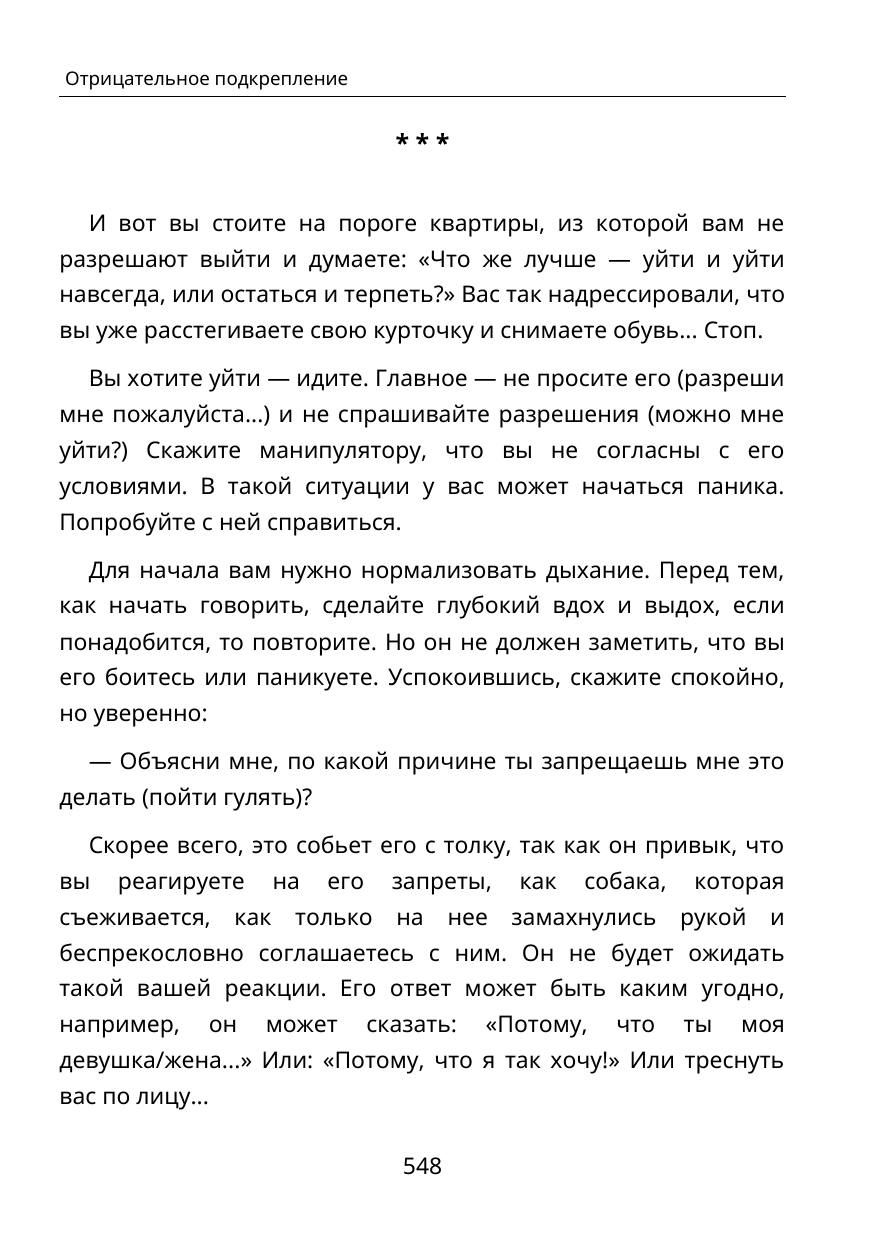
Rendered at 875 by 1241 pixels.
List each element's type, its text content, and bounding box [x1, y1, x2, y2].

text Скорее всего, это собьет его с толку, так как он привык, что вы реагируете на его запреты, как собака, которая съеживается, как только на нее замахнулись рукой и беспрекословно соглашаетесь с ним. Он не будет ожидать такой вашей реакции. Его ответ может быть каким угодно, например, он может сказать: «Потому, что ты моя девушка/жена...» Или: «Потому, что я так хочу!» Или треснуть вас по лицу... [59, 829, 786, 1111]
text И вот вы стоите на пороге квартиры, из которой вам не разрешают выйти и думаете: «Что же лучше — уйти и уйти навсегда, или остаться и терпеть?» Вас так надрессировали, что вы уже расстегиваете свою курточку и снимаете обувь... Стоп. [59, 207, 786, 346]
text — Объясни мне, по какой причине ты запрещаешь мне это делать (пойти гулять)? [59, 745, 786, 812]
text Для начала вам нужно нормализовать дыхание. Перед тем, как начать говорить, сделайте глубокий вдох и выдох, если понадобится, то повторите. Но он не должен заметить, что вы его боитесь или паникуете. Успокоившись, скажите спокойно, но уверенно: [59, 553, 786, 728]
text Вы хотите уйти — идите. Главное — не просите его (разреши мне пожалуйста...) и не спрашивайте разрешения (можно мне уйти?) Скажите манипулятору, что вы не согласны с его условиями. В такой ситуации у вас может начаться паника. Попробуйте с ней справиться. [59, 362, 786, 537]
subtitle * * * [59, 126, 786, 160]
